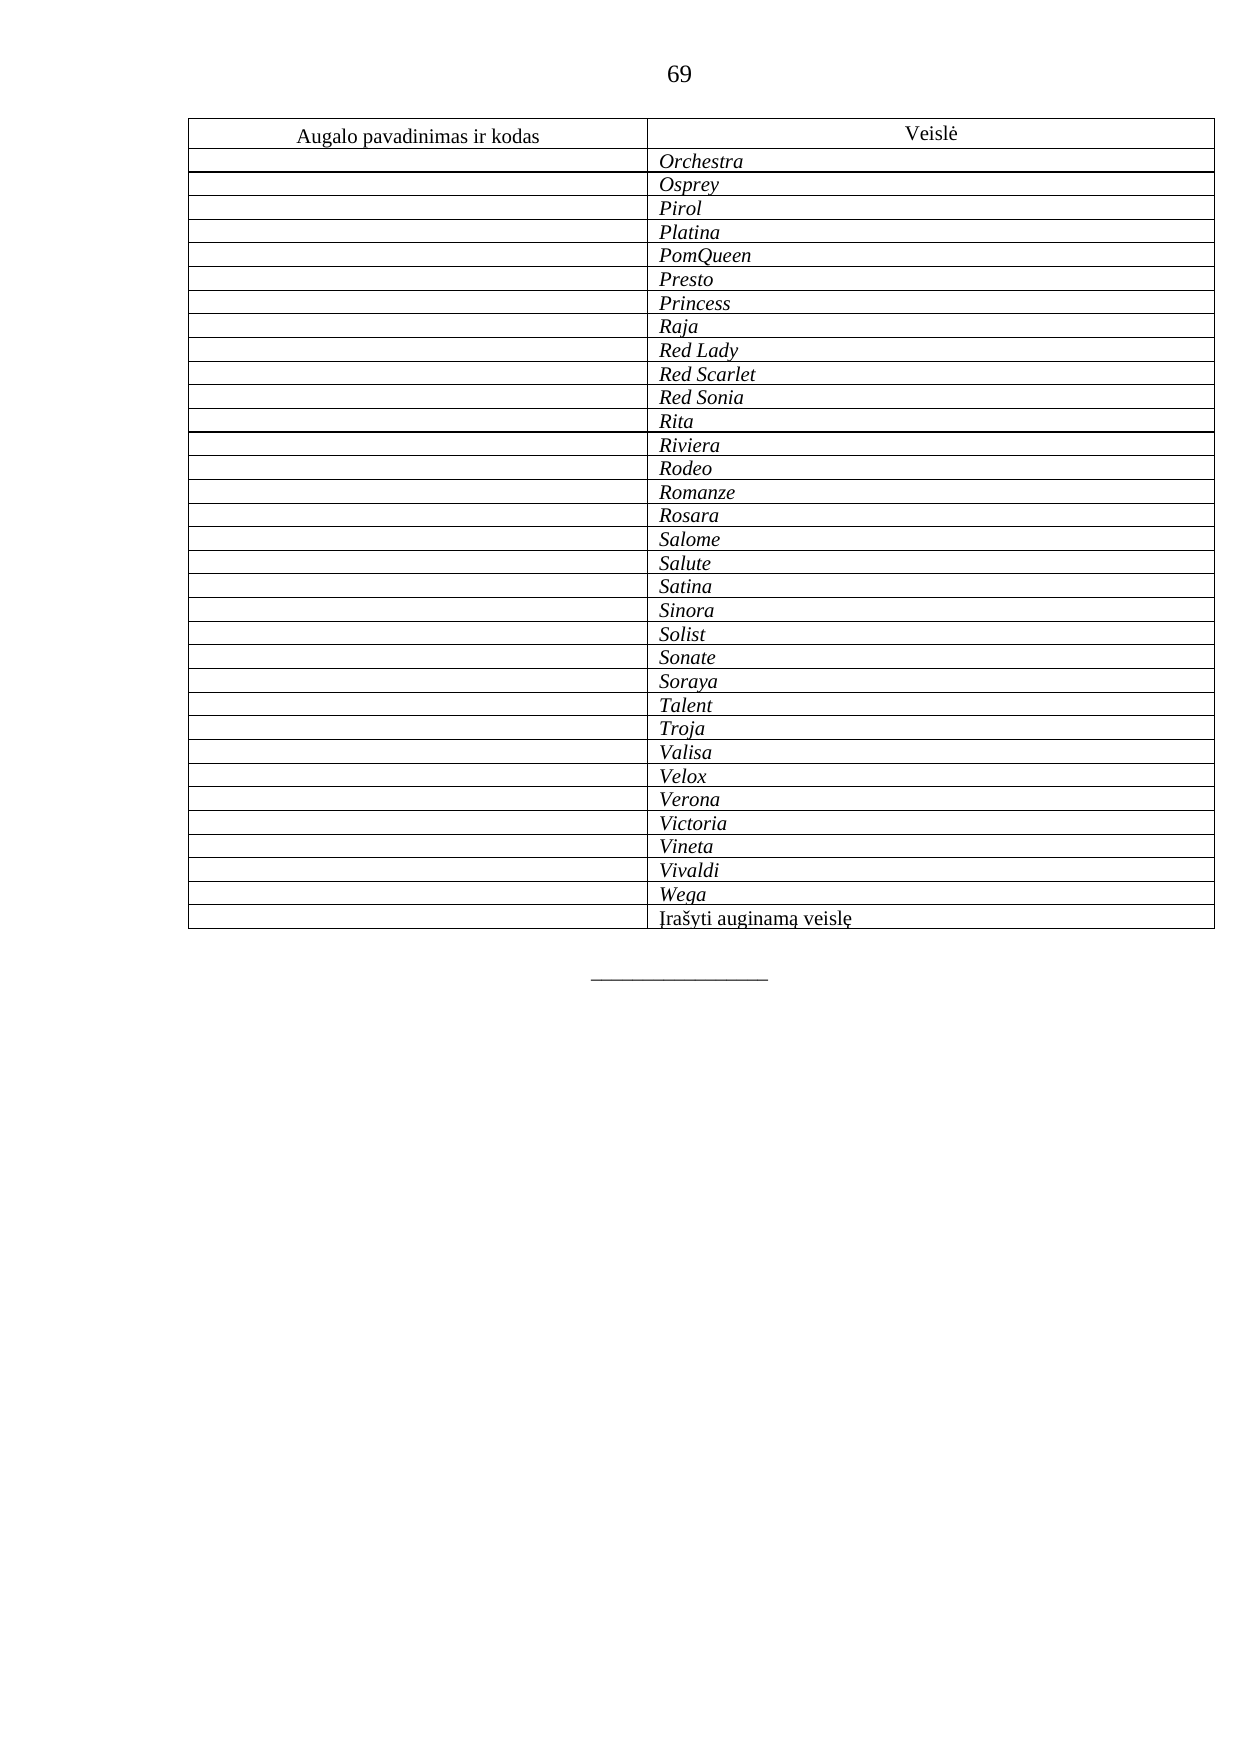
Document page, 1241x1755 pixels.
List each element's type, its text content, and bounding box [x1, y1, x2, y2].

table_cell Sonate [648, 645, 1214, 668]
table_cell [189, 314, 647, 337]
table_cell Osprey [648, 173, 1214, 195]
table_cell Wega [648, 882, 1214, 904]
table_cell [189, 787, 647, 810]
table_cell Verona [648, 787, 1214, 810]
table_cell [189, 716, 647, 739]
table_cell [189, 527, 647, 550]
table_cell [189, 338, 647, 361]
table_cell [189, 574, 647, 597]
table_cell [189, 173, 647, 195]
table_cell Rodeo [648, 456, 1214, 479]
table_cell Salome [648, 527, 1214, 550]
table_cell PomQueen [648, 243, 1214, 266]
table_cell [189, 504, 647, 526]
table_cell [189, 835, 647, 857]
table_cell [189, 149, 647, 171]
table_cell [189, 811, 647, 833]
table_header Augalo pavadinimas ir kodas [189, 119, 647, 148]
table_cell Victoria [648, 811, 1214, 833]
table_cell Romanze [648, 480, 1214, 502]
table_cell Vineta [648, 835, 1214, 857]
table_cell [189, 882, 647, 904]
table_cell [189, 598, 647, 621]
table_cell Vivaldi [648, 858, 1214, 881]
table_cell [189, 433, 647, 455]
table_cell [189, 905, 647, 928]
table_cell Red Scarlet [648, 362, 1214, 384]
table_cell [189, 291, 647, 313]
table_cell Riviera [648, 433, 1214, 455]
table_cell Soraya [648, 669, 1214, 692]
table_cell Platina [648, 220, 1214, 242]
table_cell [189, 220, 647, 242]
table_cell Valisa [648, 740, 1214, 762]
table_cell [189, 409, 647, 431]
table_cell [189, 551, 647, 573]
table_cell Solist [648, 622, 1214, 644]
table_cell Princess [648, 291, 1214, 313]
table_cell Presto [648, 267, 1214, 289]
table_cell [189, 645, 647, 668]
text _________________ [177, 959, 1181, 983]
table_cell [189, 196, 647, 219]
table_cell Troja [648, 716, 1214, 739]
table_cell Orchestra [648, 149, 1214, 171]
table_cell Sinora [648, 598, 1214, 621]
table_cell Red Sonia [648, 385, 1214, 408]
table_cell Rosara [648, 504, 1214, 526]
table_cell [189, 740, 647, 762]
table_cell [189, 622, 647, 644]
table_cell [189, 385, 647, 408]
table_cell [189, 693, 647, 715]
table_header Veislė [648, 119, 1214, 148]
table_cell [189, 267, 647, 289]
table_cell [189, 669, 647, 692]
table_cell Pirol [648, 196, 1214, 219]
table_cell Raja [648, 314, 1214, 337]
table_cell Salute [648, 551, 1214, 573]
table_cell [189, 362, 647, 384]
table_cell [189, 243, 647, 266]
table_cell [189, 858, 647, 881]
table_cell Red Lady [648, 338, 1214, 361]
table_cell [189, 764, 647, 786]
table_cell [189, 480, 647, 502]
table_cell Velox [648, 764, 1214, 786]
table_cell Talent [648, 693, 1214, 715]
table_cell [189, 456, 647, 479]
table_cell Įrašyti auginamą veislę [648, 905, 1214, 928]
table_cell Satina [648, 574, 1214, 597]
table_cell Rita [648, 409, 1214, 431]
